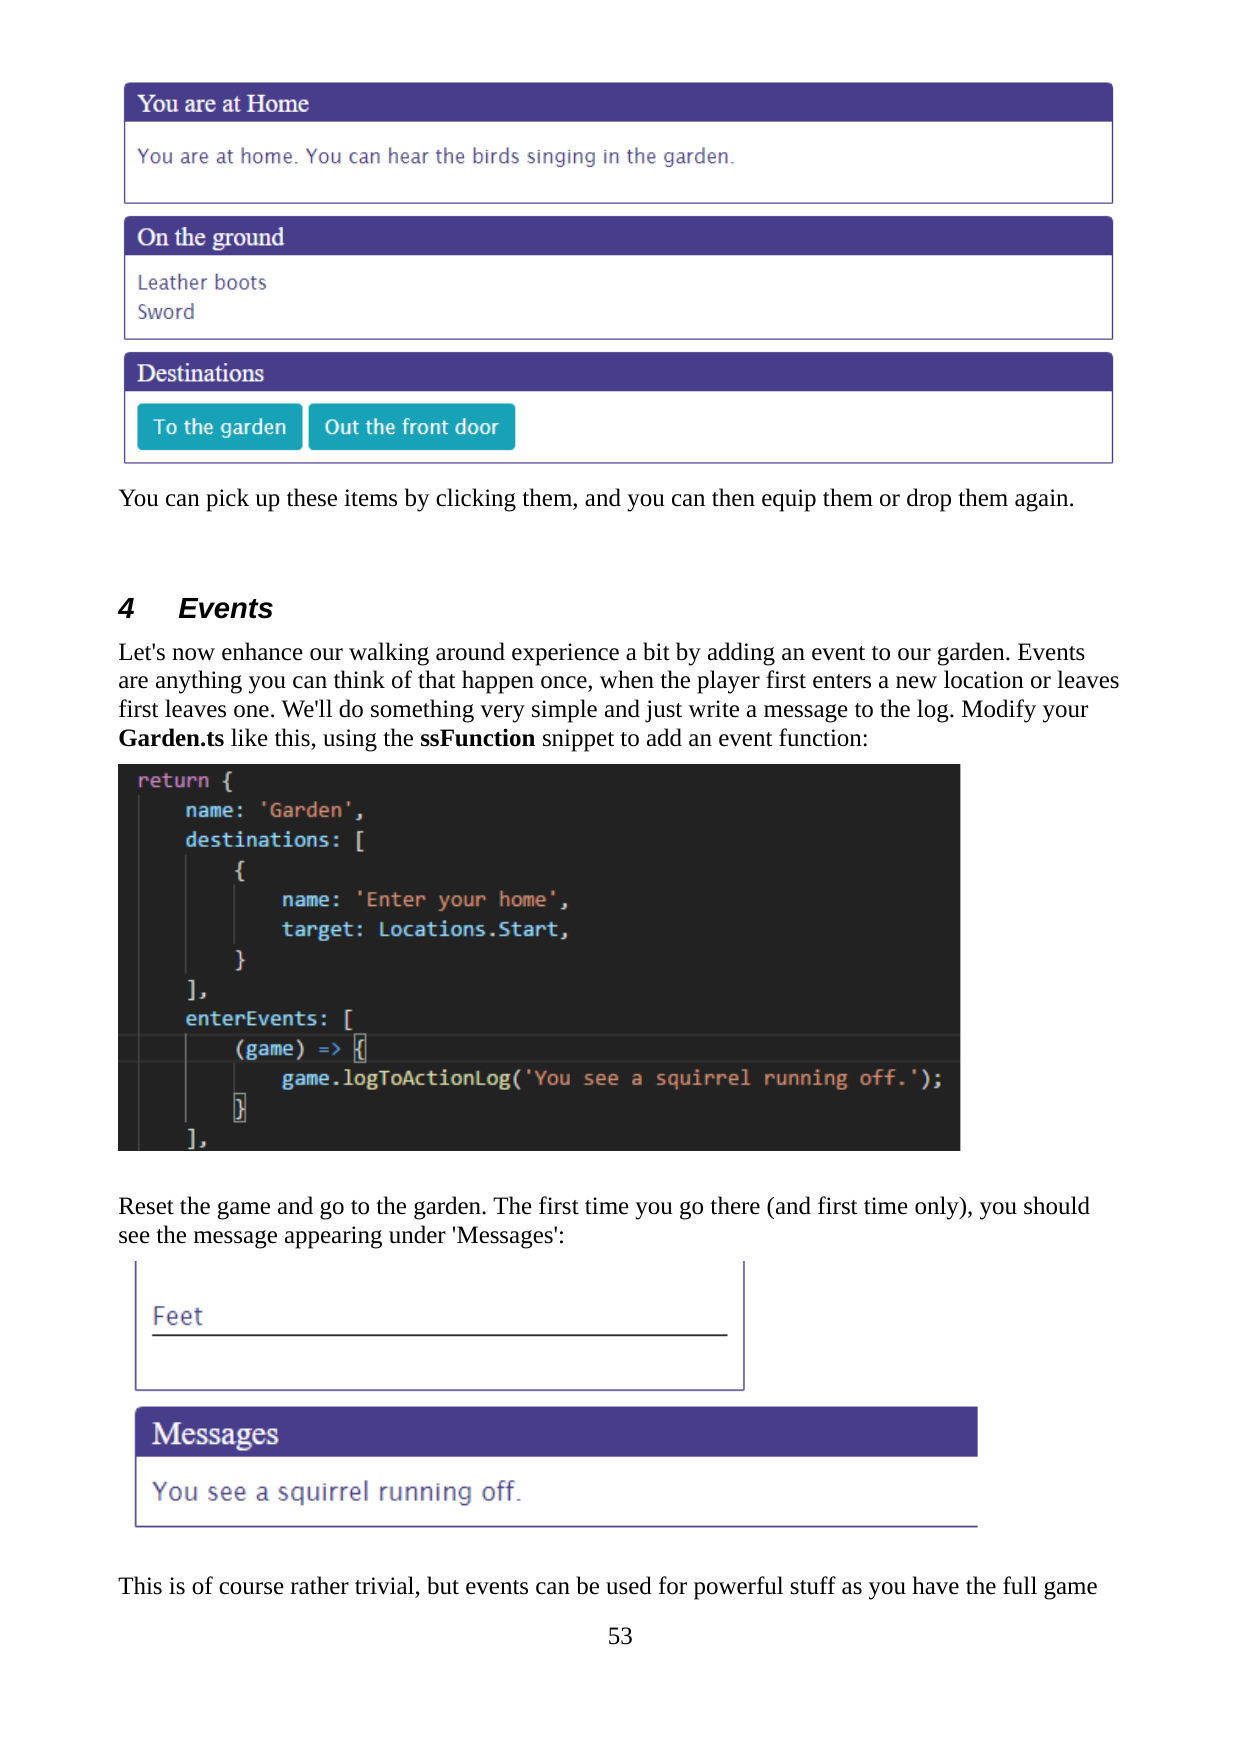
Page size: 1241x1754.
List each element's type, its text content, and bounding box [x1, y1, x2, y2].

text Reset the game and go to the garden. The first time you go there (and first time only), you should see the message appearing under 'Messages': [118, 1191, 1122, 1249]
text This is of course rather trivial, but events can be used for powerful stuff as you have the full game [118, 1571, 1122, 1600]
text You can pick up these items by clicking them, and you can then equip them or drop them again. [118, 483, 1122, 512]
text Let's now enhance our walking around experience a bit by adding an event to our garden. Events are anything you can think of that happen once, when the player first enters a new location or leaves first leaves one. We'll do something very simple and just write a message to the log. Modify your Garden.ts like this, using the ssFunction snippet to add an event function: [118, 637, 1122, 752]
subtitle Events [118, 591, 1122, 624]
